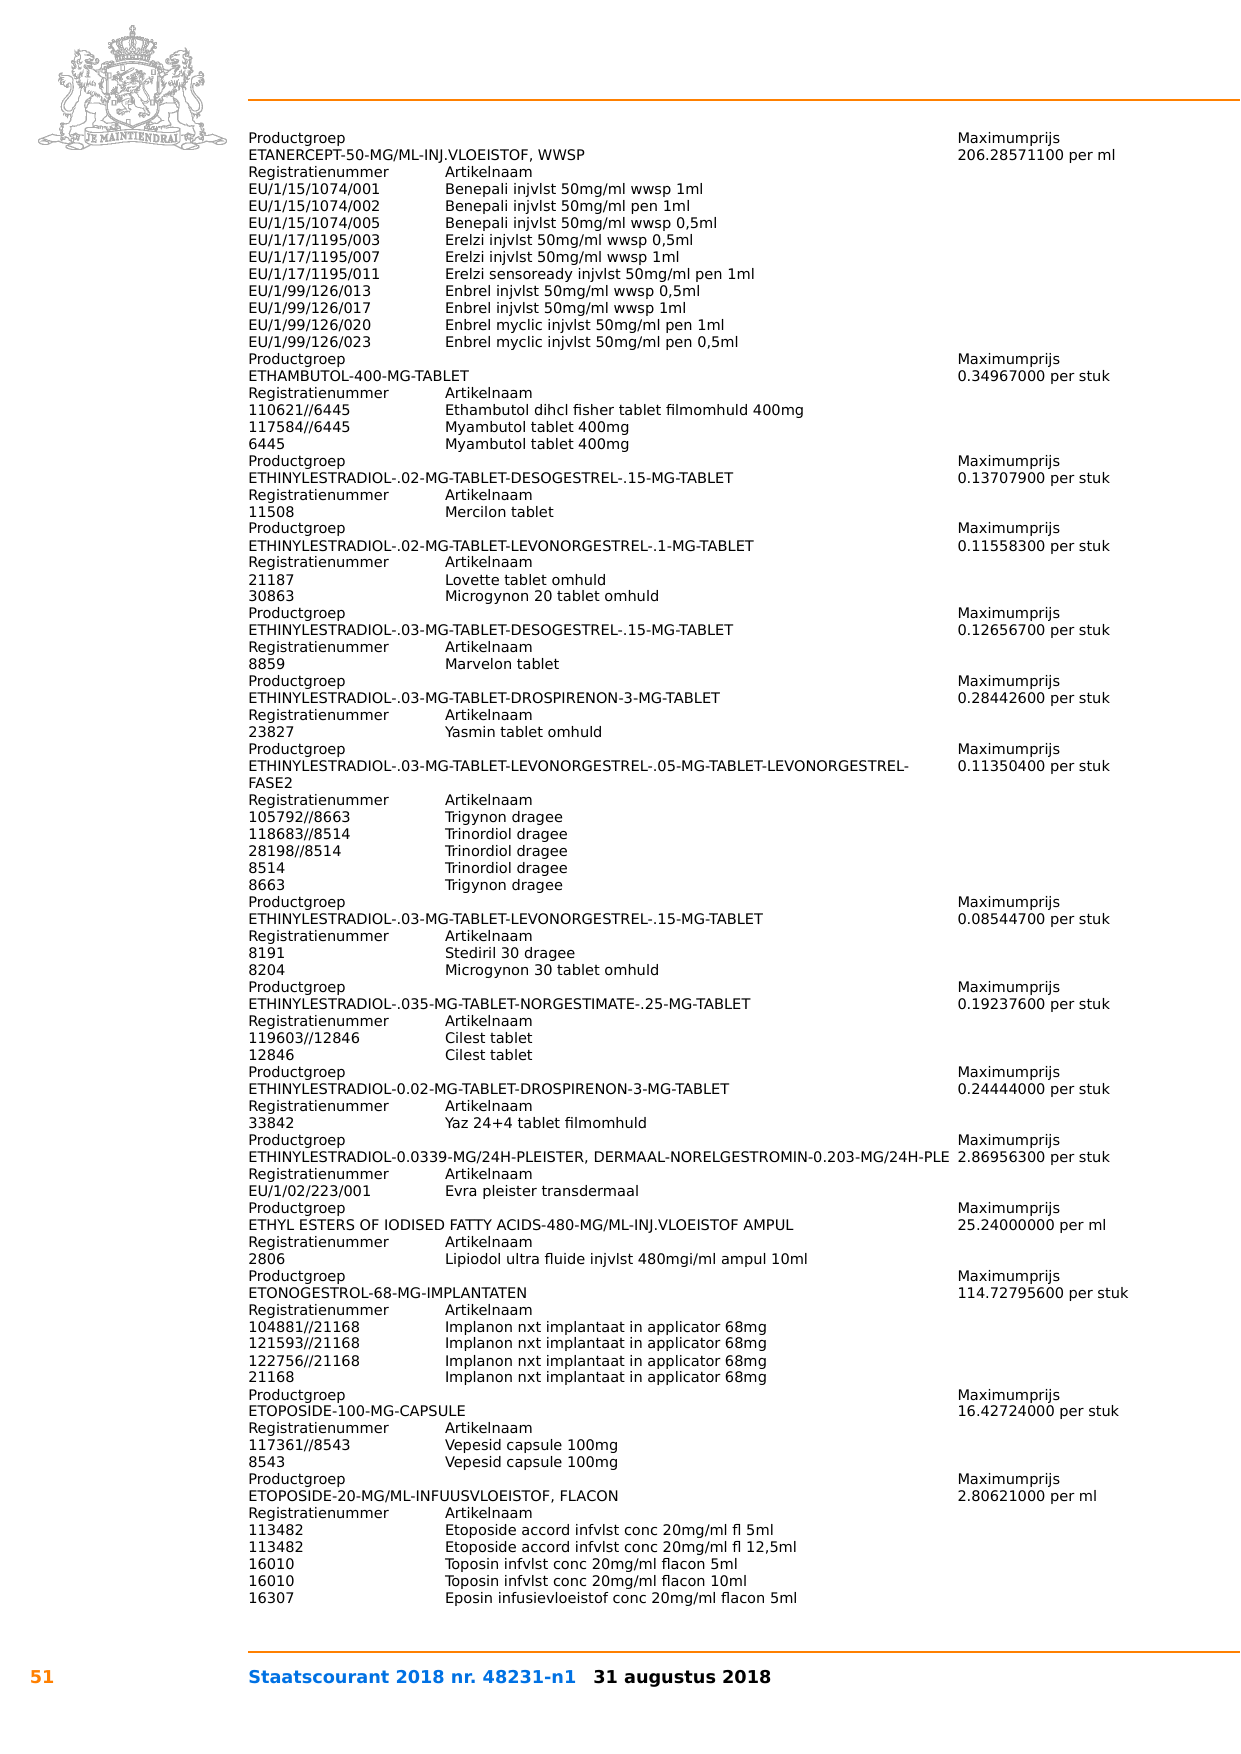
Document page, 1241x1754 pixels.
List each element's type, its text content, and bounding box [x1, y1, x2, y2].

table_cell EU/1/17/1195/007 [248, 249, 439, 266]
table_cell Artikelnaam [439, 639, 951, 656]
table_cell Enbrel injvlst 50mg/ml wwsp 1ml [439, 300, 951, 317]
table_cell 104881//21168 [248, 1319, 439, 1335]
table_cell Maximumprijs [951, 673, 1163, 690]
table_cell [951, 504, 1163, 520]
picture [38, 25, 227, 150]
table_cell 2.80621000 per ml [951, 1488, 1163, 1505]
table_cell [951, 486, 1163, 503]
table_cell [951, 317, 1163, 334]
table_cell Artikelnaam [439, 928, 951, 945]
table_cell Productgroep [248, 1471, 439, 1488]
table_cell Ethambutol dihcl fisher tablet filmomhuld 400mg [439, 402, 951, 418]
table_cell 6445 [248, 436, 439, 452]
table_cell Artikelnaam [439, 164, 951, 181]
table_cell ETHINYLESTRADIOL-.03-MG-TABLET-DROSPIRENON-3-MG-TABLET [248, 690, 951, 707]
table_cell Microgynon 30 tablet omhuld [439, 962, 951, 979]
table_cell Maximumprijs [951, 605, 1163, 622]
table_cell Productgroep [248, 520, 439, 537]
table_cell [951, 1098, 1163, 1115]
table_cell [951, 1454, 1163, 1471]
table_cell 0.11350400 per stuk [951, 758, 1163, 792]
table_cell Eposin infusievloeistof conc 20mg/ml flacon 5ml [439, 1590, 951, 1607]
table_cell Implanon nxt implantaat in applicator 68mg [439, 1319, 951, 1335]
table_cell Registratienummer [248, 707, 439, 724]
table_cell Lipiodol ultra fluide injvlst 480mgi/ml ampul 10ml [439, 1251, 951, 1267]
table_cell Toposin infvlst conc 20mg/ml flacon 10ml [439, 1573, 951, 1590]
table_cell [951, 792, 1163, 809]
table_cell Vepesid capsule 100mg [439, 1437, 951, 1454]
table_cell Registratienummer [248, 928, 439, 945]
table_cell [951, 1251, 1163, 1267]
table_cell [951, 402, 1163, 418]
table_cell Maximumprijs [951, 453, 1163, 469]
table_cell Trinordiol dragee [439, 826, 951, 843]
table_cell Registratienummer [248, 639, 439, 656]
table_cell Erelzi injvlst 50mg/ml wwsp 0,5ml [439, 232, 951, 249]
table_cell EU/1/15/1074/001 [248, 181, 439, 198]
table_cell [951, 1573, 1163, 1590]
table_cell Maximumprijs [951, 520, 1163, 537]
table_cell Registratienummer [248, 554, 439, 571]
table_cell Maximumprijs [951, 741, 1163, 758]
table_cell Maximumprijs [951, 1268, 1163, 1284]
table_cell 16307 [248, 1590, 439, 1607]
table_cell EU/1/02/223/001 [248, 1183, 439, 1199]
table_cell [951, 928, 1163, 945]
table_cell 33842 [248, 1115, 439, 1132]
table_cell Trinordiol dragee [439, 860, 951, 877]
table_cell Cilest tablet [439, 1047, 951, 1064]
table_cell 16010 [248, 1556, 439, 1573]
table_cell [951, 1319, 1163, 1335]
table_cell Registratienummer [248, 1505, 439, 1522]
table_cell [951, 164, 1163, 181]
table_cell Productgroep [248, 1268, 439, 1284]
table_cell Myambutol tablet 400mg [439, 436, 951, 452]
table_cell [951, 639, 1163, 656]
table_cell Cilest tablet [439, 1030, 951, 1047]
table_cell Maximumprijs [951, 1386, 1163, 1403]
table_cell [951, 1522, 1163, 1539]
table_cell 110621//6445 [248, 402, 439, 418]
table_cell [951, 877, 1163, 894]
table_cell Registratienummer [248, 1301, 439, 1318]
table_cell Artikelnaam [439, 792, 951, 809]
table_cell [951, 1420, 1163, 1437]
table_cell Artikelnaam [439, 1098, 951, 1115]
table_cell Yaz 24+4 tablet filmomhuld [439, 1115, 951, 1132]
table_cell 28198//8514 [248, 843, 439, 860]
table_cell Productgroep [248, 605, 439, 622]
table_cell ETOPOSIDE-100-MG-CAPSULE [248, 1403, 951, 1420]
table_cell Registratienummer [248, 1166, 439, 1183]
table_cell [951, 1369, 1163, 1386]
table_cell Maximumprijs [951, 894, 1163, 911]
table_cell [951, 843, 1163, 860]
table_cell [439, 130, 951, 147]
table_cell [951, 266, 1163, 283]
table_cell [951, 656, 1163, 673]
table_cell [951, 1166, 1163, 1183]
table_cell ETHAMBUTOL-400-MG-TABLET [248, 368, 951, 384]
table_cell Artikelnaam [439, 554, 951, 571]
table_cell ETHINYLESTRADIOL-.03-MG-TABLET-LEVONORGESTREL-.05-MG-TABLET-LEVONORGESTREL-FASE2 [248, 758, 951, 792]
table_cell [951, 334, 1163, 351]
table_cell Enbrel injvlst 50mg/ml wwsp 0,5ml [439, 283, 951, 300]
table_cell EU/1/99/126/017 [248, 300, 439, 317]
table_cell 105792//8663 [248, 809, 439, 826]
table_cell [439, 673, 951, 690]
table_cell [439, 1386, 951, 1403]
table_cell Productgroep [248, 741, 439, 758]
table_cell Registratienummer [248, 792, 439, 809]
table_cell 16.42724000 per stuk [951, 1403, 1163, 1420]
table_cell Benepali injvlst 50mg/ml pen 1ml [439, 198, 951, 215]
table_cell 0.12656700 per stuk [951, 622, 1163, 639]
table_cell 0.28442600 per stuk [951, 690, 1163, 707]
table_cell Yasmin tablet omhuld [439, 724, 951, 741]
table_cell ETHYL ESTERS OF IODISED FATTY ACIDS-480-MG/ML-INJ.VLOEISTOF AMPUL [248, 1217, 951, 1233]
table_cell Registratienummer [248, 486, 439, 503]
table_cell [439, 979, 951, 996]
table_cell Productgroep [248, 673, 439, 690]
table_cell Registratienummer [248, 1234, 439, 1251]
table_cell Registratienummer [248, 1013, 439, 1030]
table_cell Toposin infvlst conc 20mg/ml flacon 5ml [439, 1556, 951, 1573]
table_cell 118683//8514 [248, 826, 439, 843]
table_cell Etoposide accord infvlst conc 20mg/ml fl 5ml [439, 1522, 951, 1539]
table_cell 0.11558300 per stuk [951, 538, 1163, 554]
table_cell Artikelnaam [439, 385, 951, 402]
table_cell ETHINYLESTRADIOL-.02-MG-TABLET-LEVONORGESTREL-.1-MG-TABLET [248, 538, 951, 554]
table_cell 0.24444000 per stuk [951, 1081, 1163, 1098]
table_cell [951, 232, 1163, 249]
table_cell Productgroep [248, 130, 439, 147]
table_cell 8543 [248, 1454, 439, 1471]
table_cell Maximumprijs [951, 979, 1163, 996]
table_cell ETANERCEPT-50-MG/ML-INJ.VLOEISTOF, WWSP [248, 147, 951, 164]
table_cell Stediril 30 dragee [439, 945, 951, 962]
table_cell [439, 520, 951, 537]
table_cell EU/1/99/126/023 [248, 334, 439, 351]
table_cell ETOPOSIDE-20-MG/ML-INFUUSVLOEISTOF, FLACON [248, 1488, 951, 1505]
table_cell EU/1/17/1195/011 [248, 266, 439, 283]
table_cell [951, 707, 1163, 724]
table_cell [951, 1353, 1163, 1369]
table_cell 117584//6445 [248, 419, 439, 436]
table_cell Productgroep [248, 1386, 439, 1403]
table_cell Maximumprijs [951, 1200, 1163, 1217]
table_cell 8204 [248, 962, 439, 979]
table_cell Implanon nxt implantaat in applicator 68mg [439, 1335, 951, 1352]
table_cell 8514 [248, 860, 439, 877]
table_cell 114.72795600 per stuk [951, 1285, 1163, 1301]
table_cell Artikelnaam [439, 1166, 951, 1183]
table_cell [439, 741, 951, 758]
table_cell Lovette tablet omhuld [439, 571, 951, 588]
table_cell [439, 1064, 951, 1081]
table_cell 0.19237600 per stuk [951, 996, 1163, 1013]
table_cell Trinordiol dragee [439, 843, 951, 860]
table_cell [951, 300, 1163, 317]
table_cell ETHINYLESTRADIOL-0.0339-MG/24H-PLEISTER, DERMAAL-NORELGESTROMIN-0.203-MG/24H-PLE [248, 1149, 951, 1166]
table_cell [439, 1132, 951, 1149]
table_cell [439, 1471, 951, 1488]
table_cell [951, 436, 1163, 452]
table_cell Enbrel myclic injvlst 50mg/ml pen 0,5ml [439, 334, 951, 351]
table_cell Productgroep [248, 979, 439, 996]
table_cell Artikelnaam [439, 486, 951, 503]
table_cell [951, 198, 1163, 215]
table_cell [951, 962, 1163, 979]
table_cell 0.34967000 per stuk [951, 368, 1163, 384]
table_cell Productgroep [248, 453, 439, 469]
table_cell ETHINYLESTRADIOL-0.02-MG-TABLET-DROSPIRENON-3-MG-TABLET [248, 1081, 951, 1098]
table_cell EU/1/99/126/020 [248, 317, 439, 334]
table_cell [951, 1301, 1163, 1318]
table_cell [951, 1234, 1163, 1251]
table_cell Registratienummer [248, 1420, 439, 1437]
table_cell 8859 [248, 656, 439, 673]
table_cell Productgroep [248, 1200, 439, 1217]
table_cell Erelzi sensoready injvlst 50mg/ml pen 1ml [439, 266, 951, 283]
table_cell Microgynon 20 tablet omhuld [439, 588, 951, 605]
table_cell [951, 588, 1163, 605]
table_cell 122756//21168 [248, 1353, 439, 1369]
table_cell [439, 453, 951, 469]
table_cell Enbrel myclic injvlst 50mg/ml pen 1ml [439, 317, 951, 334]
table_cell 119603//12846 [248, 1030, 439, 1047]
table_cell Trigynon dragee [439, 809, 951, 826]
table_cell Trigynon dragee [439, 877, 951, 894]
table_cell Myambutol tablet 400mg [439, 419, 951, 436]
table_cell [951, 1556, 1163, 1573]
table_cell Marvelon tablet [439, 656, 951, 673]
table_cell [439, 1268, 951, 1284]
table_cell [951, 724, 1163, 741]
table_cell [951, 554, 1163, 571]
table_cell Registratienummer [248, 385, 439, 402]
table_cell 113482 [248, 1539, 439, 1556]
table_cell ETHINYLESTRADIOL-.03-MG-TABLET-LEVONORGESTREL-.15-MG-TABLET [248, 911, 951, 928]
table_cell ETHINYLESTRADIOL-.035-MG-TABLET-NORGESTIMATE-.25-MG-TABLET [248, 996, 951, 1013]
table_cell ETHINYLESTRADIOL-.03-MG-TABLET-DESOGESTREL-.15-MG-TABLET [248, 622, 951, 639]
table_cell EU/1/15/1074/002 [248, 198, 439, 215]
table_cell Benepali injvlst 50mg/ml wwsp 0,5ml [439, 215, 951, 232]
table_cell 25.24000000 per ml [951, 1217, 1163, 1233]
table_cell Registratienummer [248, 1098, 439, 1115]
table_cell [439, 1200, 951, 1217]
table_cell [951, 571, 1163, 588]
table_cell Productgroep [248, 1132, 439, 1149]
table_cell Vepesid capsule 100mg [439, 1454, 951, 1471]
table_cell Productgroep [248, 1064, 439, 1081]
table_cell Productgroep [248, 351, 439, 368]
table_cell 16010 [248, 1573, 439, 1590]
table_cell 206.28571100 per ml [951, 147, 1163, 164]
table_cell 113482 [248, 1522, 439, 1539]
table_cell [951, 1437, 1163, 1454]
table_cell Mercilon tablet [439, 504, 951, 520]
table_cell [951, 249, 1163, 266]
table_cell 21168 [248, 1369, 439, 1386]
table_cell [951, 1335, 1163, 1352]
table_cell Artikelnaam [439, 1420, 951, 1437]
table_cell 30863 [248, 588, 439, 605]
table_cell [951, 1505, 1163, 1522]
table_cell 2.86956300 per stuk [951, 1149, 1163, 1166]
table_cell Maximumprijs [951, 1471, 1163, 1488]
table_cell [951, 826, 1163, 843]
table_cell Maximumprijs [951, 1132, 1163, 1149]
table_cell 117361//8543 [248, 1437, 439, 1454]
table_cell Maximumprijs [951, 1064, 1163, 1081]
table_cell 121593//21168 [248, 1335, 439, 1352]
table_cell Etoposide accord infvlst conc 20mg/ml fl 12,5ml [439, 1539, 951, 1556]
table_cell [951, 945, 1163, 962]
table_cell Artikelnaam [439, 1301, 951, 1318]
table_cell [951, 1590, 1163, 1607]
table_cell Benepali injvlst 50mg/ml wwsp 1ml [439, 181, 951, 198]
table_cell Artikelnaam [439, 1013, 951, 1030]
table_cell 12846 [248, 1047, 439, 1064]
table_cell ETHINYLESTRADIOL-.02-MG-TABLET-DESOGESTREL-.15-MG-TABLET [248, 470, 951, 486]
table_cell Maximumprijs [951, 351, 1163, 368]
table_cell [951, 283, 1163, 300]
table_cell 2806 [248, 1251, 439, 1267]
table_cell Evra pleister transdermaal [439, 1183, 951, 1199]
table_cell [951, 1115, 1163, 1132]
table_cell [951, 809, 1163, 826]
table_cell [439, 351, 951, 368]
table_cell 0.08544700 per stuk [951, 911, 1163, 928]
table_cell Artikelnaam [439, 1505, 951, 1522]
table_cell 11508 [248, 504, 439, 520]
table_cell [951, 419, 1163, 436]
table_cell [439, 605, 951, 622]
table_cell [951, 181, 1163, 198]
table_cell 8191 [248, 945, 439, 962]
table_cell Implanon nxt implantaat in applicator 68mg [439, 1369, 951, 1386]
table_cell [439, 894, 951, 911]
table_cell EU/1/99/126/013 [248, 283, 439, 300]
table_cell Erelzi injvlst 50mg/ml wwsp 1ml [439, 249, 951, 266]
table_cell 21187 [248, 571, 439, 588]
table_cell ETONOGESTROL-68-MG-IMPLANTATEN [248, 1285, 951, 1301]
table_cell Productgroep [248, 894, 439, 911]
table_cell EU/1/17/1195/003 [248, 232, 439, 249]
table_cell 8663 [248, 877, 439, 894]
table_cell 23827 [248, 724, 439, 741]
table_cell [951, 1030, 1163, 1047]
table_cell Artikelnaam [439, 1234, 951, 1251]
table_cell Artikelnaam [439, 707, 951, 724]
table_cell [951, 1047, 1163, 1064]
table_cell Maximumprijs [951, 130, 1163, 147]
table_cell [951, 1183, 1163, 1199]
table_cell [951, 1013, 1163, 1030]
table_cell EU/1/15/1074/005 [248, 215, 439, 232]
table_cell [951, 385, 1163, 402]
table_cell [951, 215, 1163, 232]
table_cell [951, 860, 1163, 877]
table_cell 0.13707900 per stuk [951, 470, 1163, 486]
table_cell [951, 1539, 1163, 1556]
table_cell Implanon nxt implantaat in applicator 68mg [439, 1353, 951, 1369]
table_cell Registratienummer [248, 164, 439, 181]
